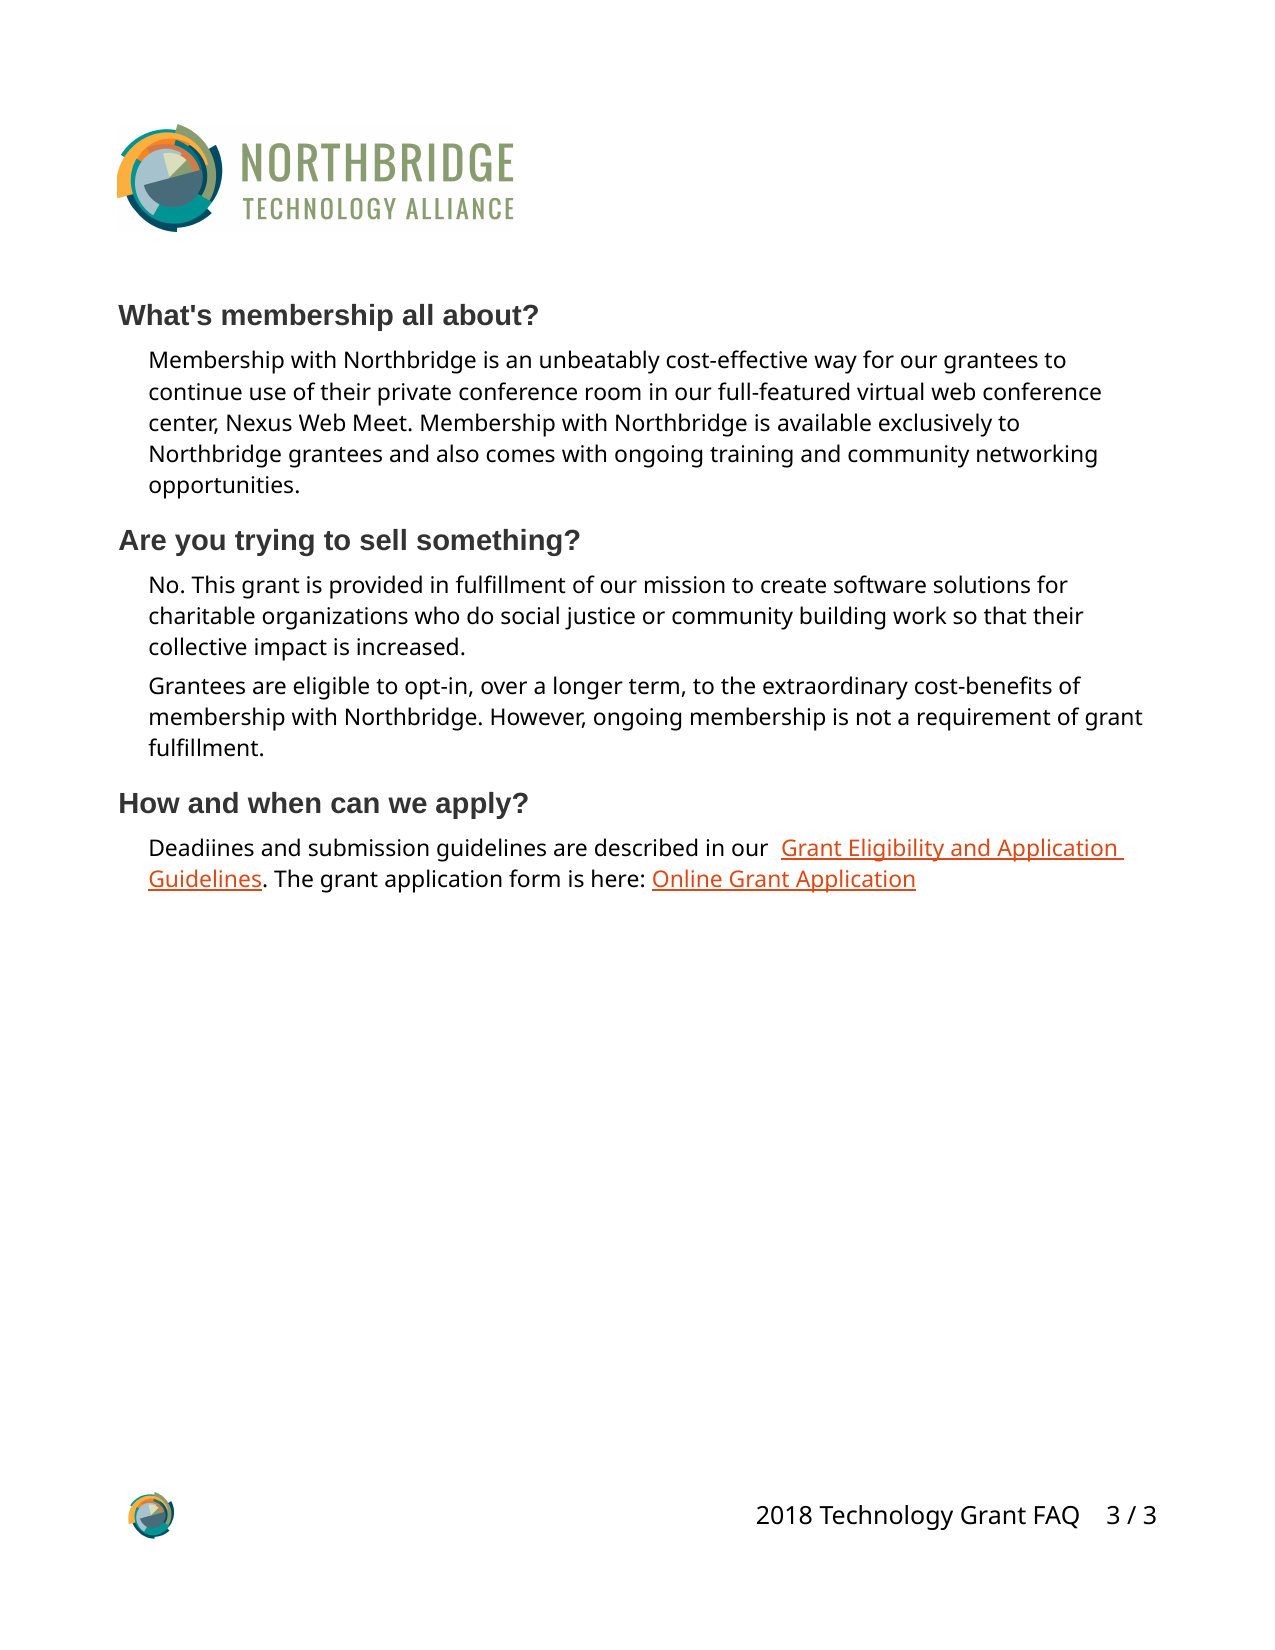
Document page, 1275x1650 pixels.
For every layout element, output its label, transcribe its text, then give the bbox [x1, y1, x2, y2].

text Deadiines and submission guidelines are described in our Grant Eligibility and Application Guidelines. The grant application form is here: Online Grant Application [148, 832, 1157, 894]
text Grantees are eligible to opt-in, over a longer term, to the extraordinary cost-benefits of membership with Northbridge. However, ongoing membership is not a requirement of grant fulfillment. [148, 670, 1157, 763]
subtitle What's membership all about? [118, 298, 1157, 332]
text No. This grant is provided in fulfillment of our mission to create software solutions for charitable organizations who do social justice or community building work so that their collective impact is increased. [148, 568, 1157, 662]
subtitle How and when can we apply? [118, 786, 1157, 819]
picture [117, 124, 514, 232]
text Membership with Northbridge is an unbeatably cost-effective way for our grantees to continue use of their private conference room in our full-featured virtual web conference center, Nexus Web Meet. Membership with Northbridge is available exclusively to Northbridge grantees and also comes with ongoing training and community networking opportunities. [148, 344, 1157, 500]
subtitle Are you trying to sell something? [118, 522, 1157, 556]
picture [128, 1492, 175, 1539]
